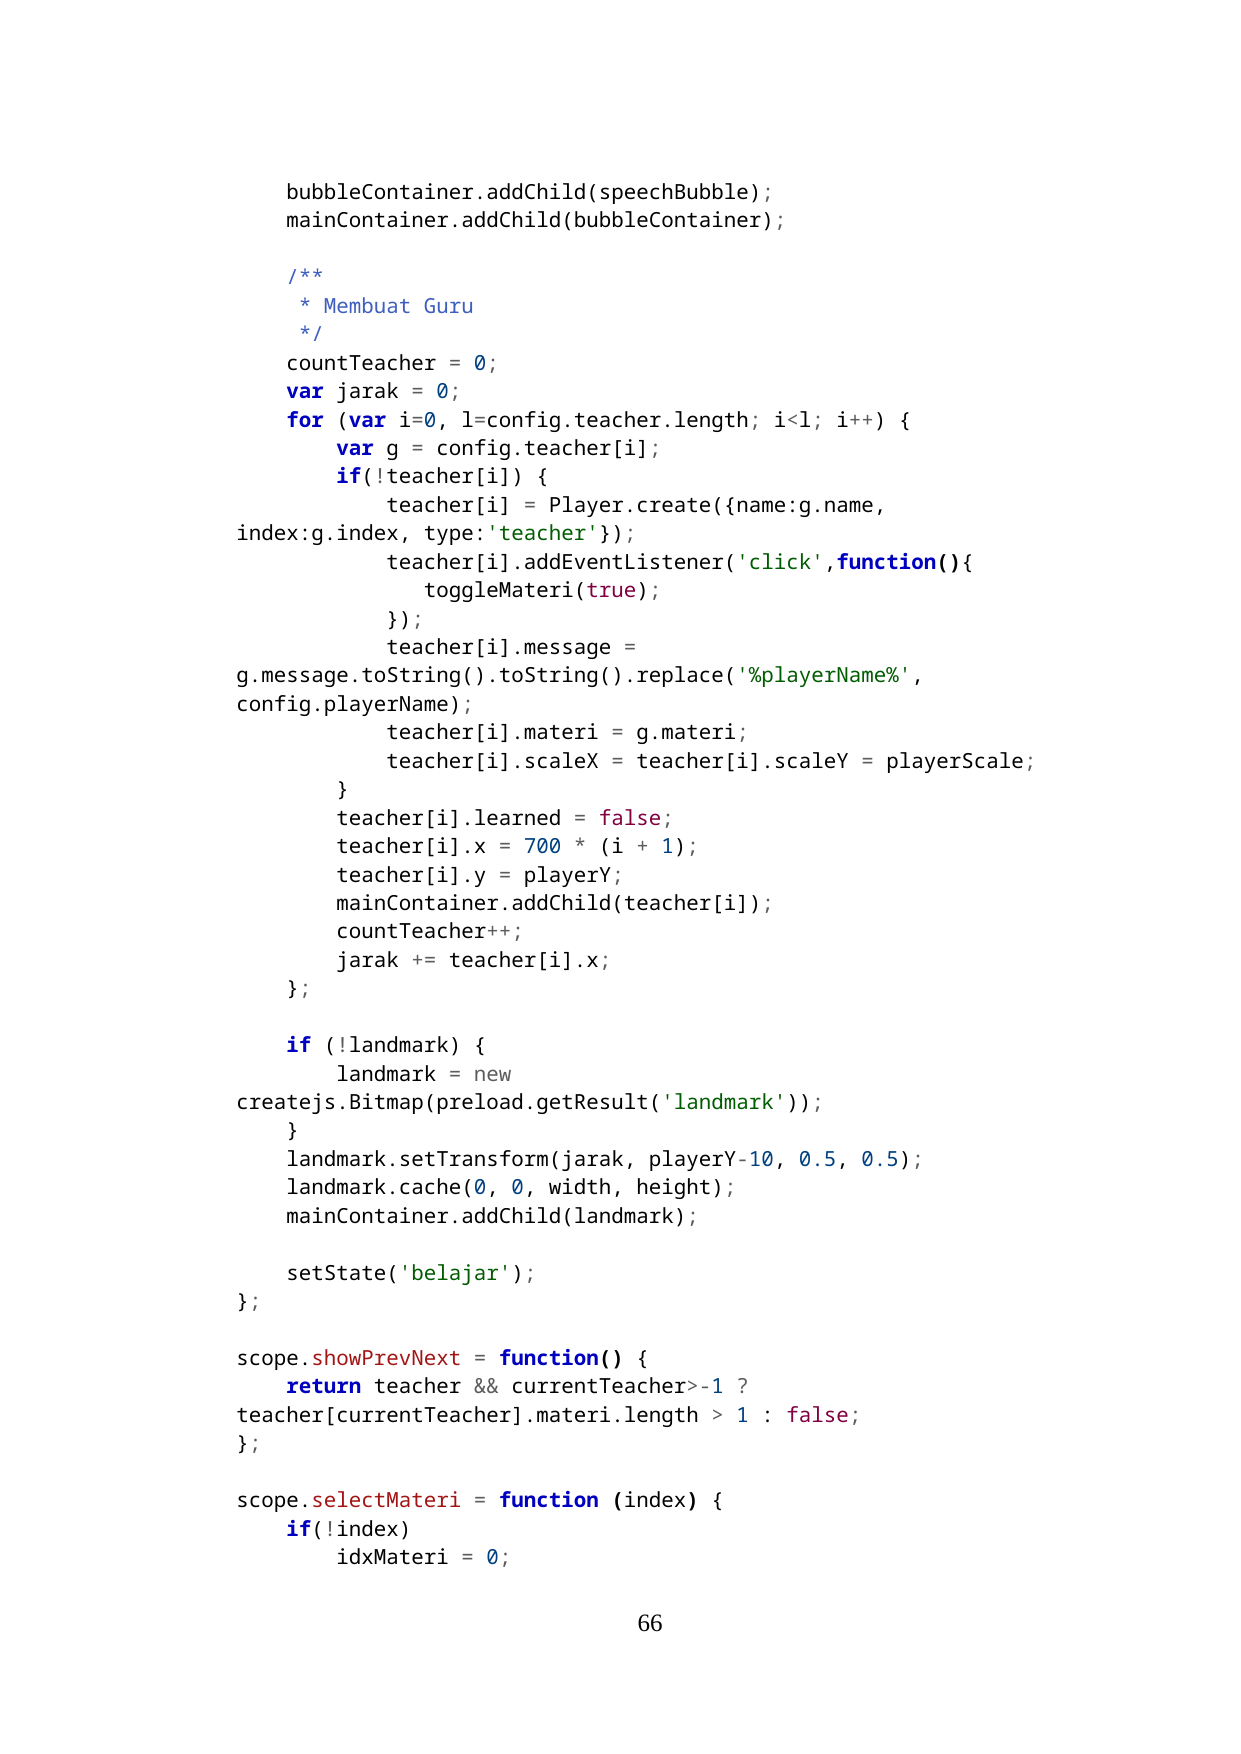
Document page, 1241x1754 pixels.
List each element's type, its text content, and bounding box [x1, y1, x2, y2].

table_header bubbleContainer.addChild(speechBubble); mainContainer.addChild(bubbleContainer); /** * Membuat Guru */ countTeacher = 0; var jarak = 0; for (var i=0, l=config.teacher.length; i<l; i++) { var g = config.teacher[i]; if(!teacher[i]) { teacher[i] = Player.create({name:g.name, index:g.index, type:'teacher'}); teacher[i].addEventListener('click',function(){ toggleMateri(true); }); teacher[i].message = g.message.toString().toString().replace('%playerName%', config.playerName); teacher[i].materi = g.materi; teacher[i].scaleX = teacher[i].scaleY = playerScale; } teacher[i].learned = false; teacher[i].x = 700 * (i + 1); teacher[i].y = playerY; mainContainer.addChild(teacher[i]); countTeacher++; jarak += teacher[i].x; }; if (!landmark) { landmark = new createjs.Bitmap(preload.getResult('landmark')); } landmark.setTransform(jarak, playerY-10, 0.5, 0.5); landmark.cache(0, 0, width, height); mainContainer.addChild(landmark); setState('belajar'); }; scope.showPrevNext = function() { return teacher && currentTeacher>-1 ? teacher[currentTeacher].materi.length > 1 : false; }; scope.selectMateri = function (index) { if(!index) idxMateri = 0; [236, 177, 1063, 1571]
